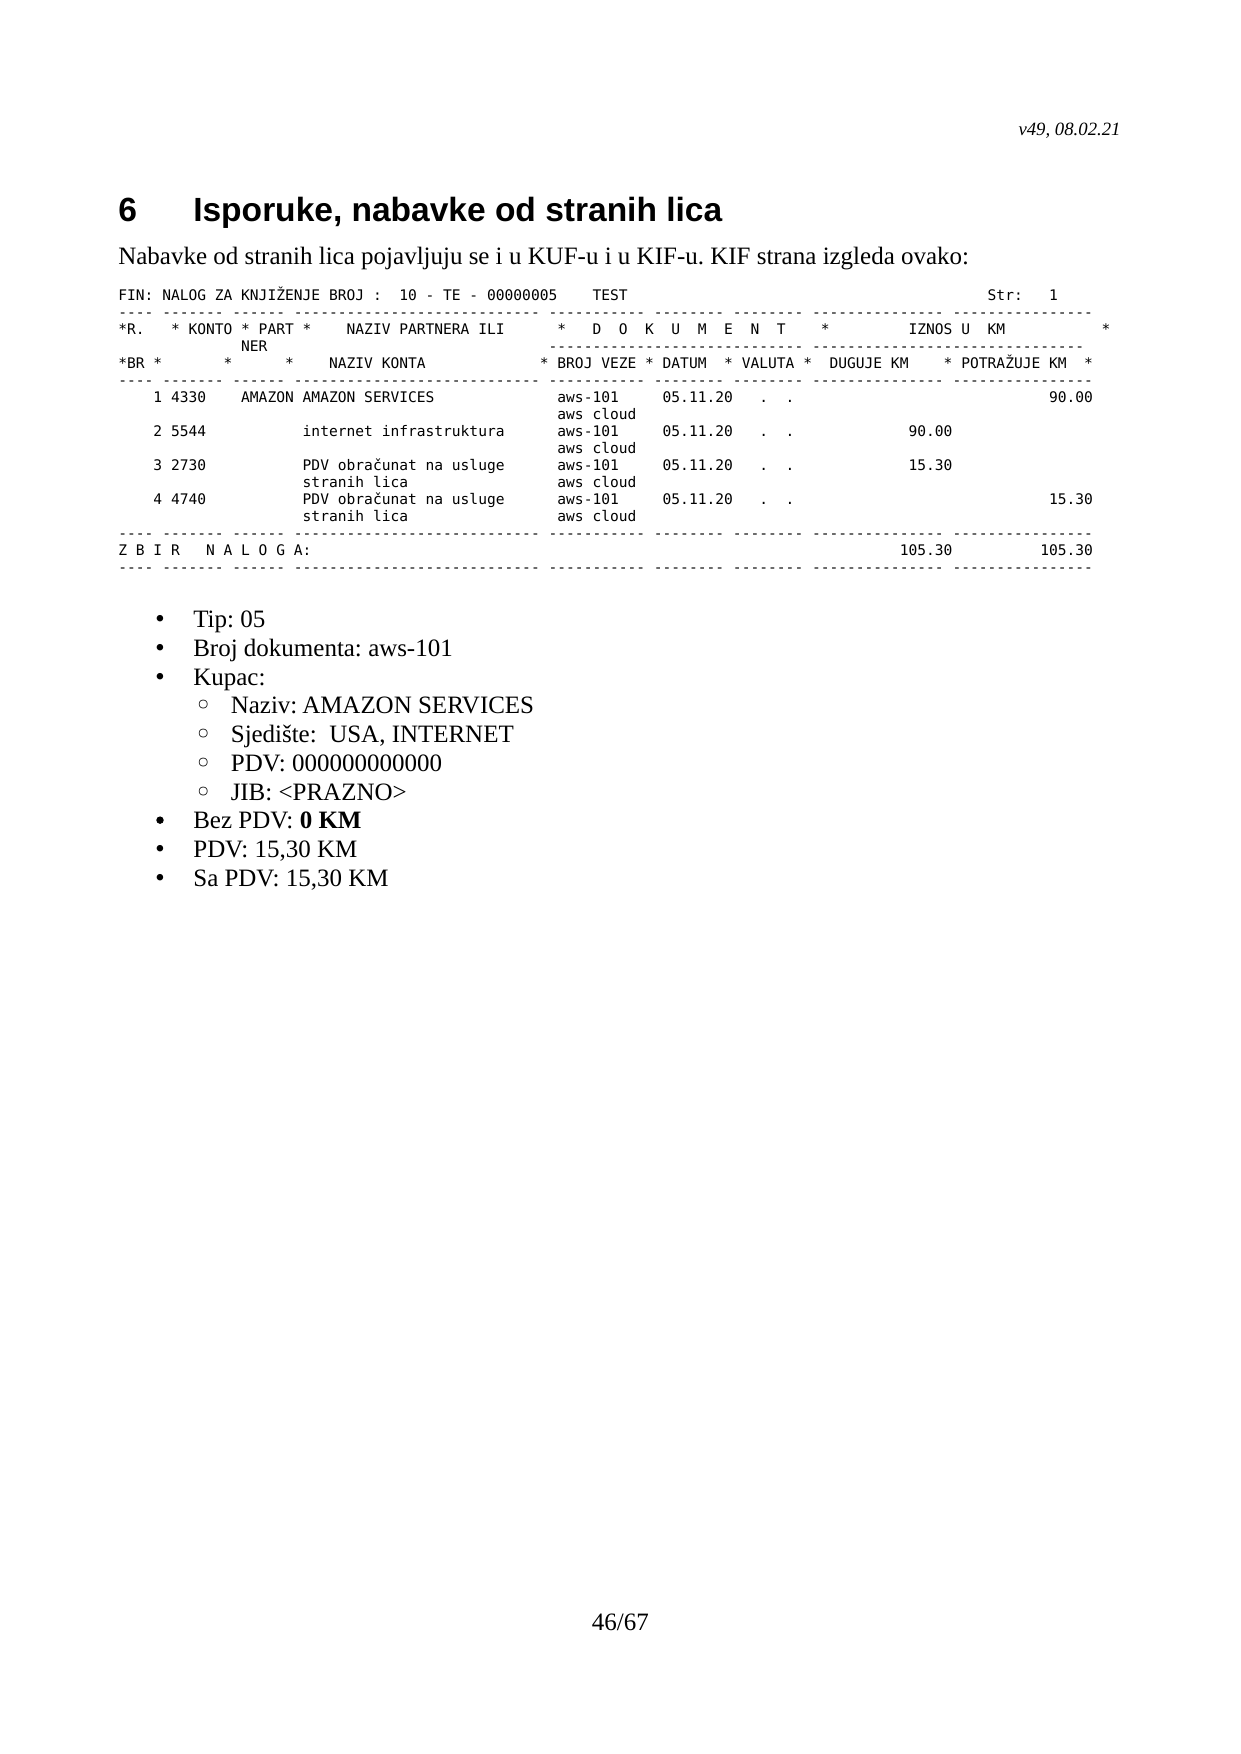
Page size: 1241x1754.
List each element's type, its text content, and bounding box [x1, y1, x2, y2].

text 3 2730 PDV obračunat na usluge aws-101 05.11.20 . . 15.30 [118, 457, 1122, 474]
list Sjedište: USA, INTERNET [193, 719, 1122, 748]
text ---- ------- ------ ---------------------------- ----------- -------- -------- --------------- ---------------- [118, 372, 1122, 389]
list Broj dokumenta: aws-101 [156, 633, 1122, 662]
text stranih lica aws cloud [118, 474, 1122, 491]
text ---- ------- ------ ---------------------------- ----------- -------- -------- --------------- ---------------- [118, 524, 1122, 542]
text aws cloud [118, 440, 1122, 457]
text ---- ------- ------ ---------------------------- ----------- -------- -------- --------------- ---------------- [118, 304, 1122, 321]
text FIN: NALOG ZA KNJIŽENJE BROJ : 10 - TE - 00000005 TEST Str: 1 [118, 287, 1122, 304]
text 1 4330 AMAZON AMAZON SERVICES aws-101 05.11.20 . . 90.00 [118, 389, 1122, 406]
text *BR * * * NAZIV KONTA * BROJ VEZE * DATUM * VALUTA * DUGUJE KM * POTRAŽUJE KM * [118, 355, 1122, 372]
list Naziv: AMAZON SERVICES [193, 691, 1122, 719]
text stranih lica aws cloud [118, 508, 1122, 524]
list Bez PDV: 0 KM [156, 806, 1122, 834]
list Kupac: [156, 662, 1122, 691]
text 4 4740 PDV obračunat na usluge aws-101 05.11.20 . . 15.30 [118, 491, 1122, 508]
text NER ----------------------------- ------------------------------- [118, 338, 1122, 355]
list PDV: 15,30 KM [156, 834, 1122, 863]
text Z B I R N A L O G A: 105.30 105.30 [118, 542, 1122, 558]
text *R. * KONTO * PART * NAZIV PARTNERA ILI * D O K U M E N T * IZNOS U KM * [118, 321, 1122, 338]
text 2 5544 internet infrastruktura aws-101 05.11.20 . . 90.00 [118, 423, 1122, 440]
list Sa PDV: 15,30 KM [156, 863, 1122, 892]
subtitle Isporuke, nabavke od stranih lica [118, 190, 1122, 229]
list JIB: <PRAZNO> [193, 777, 1122, 806]
text ---- ------- ------ ---------------------------- ----------- -------- -------- --------------- ---------------- [118, 558, 1122, 576]
list Tip: 05 [156, 604, 1122, 633]
text Nabavke od stranih lica pojavljuju se i u KUF-u i u KIF-u. KIF strana izgleda ovako: [118, 241, 1122, 270]
list PDV: 000000000000 [193, 748, 1122, 777]
text aws cloud [118, 406, 1122, 423]
